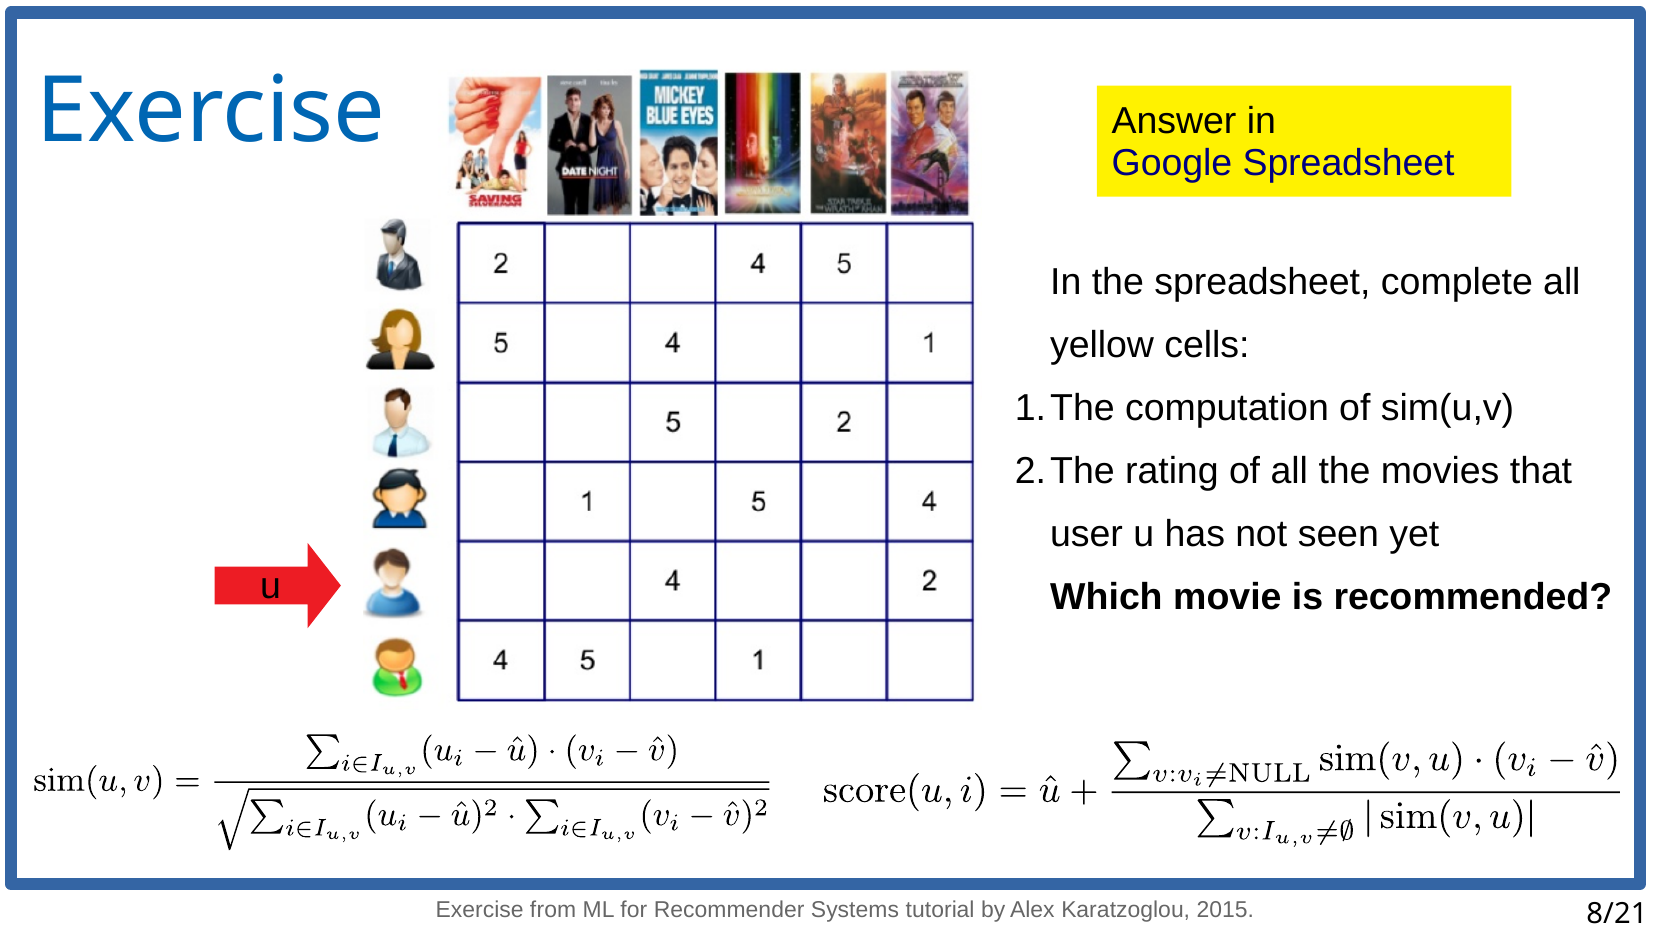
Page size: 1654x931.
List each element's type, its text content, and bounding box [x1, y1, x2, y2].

text_box In the spreadsheet, complete all yellow cells: The computation of sim(u,v) The rating of all the movies that user u has not seen yet Which movie is recommended? [999, 232, 1628, 688]
text_box [822, 741, 1621, 847]
text_box [33, 734, 770, 851]
title Exercise [19, 25, 404, 187]
text_box Exercise from ML for Recommender Systems tutorial by Alex Karatzoglou, 2015. [113, 890, 1577, 930]
text_box Answer in Google Spreadsheet [1096, 85, 1512, 197]
text_box u [214, 542, 341, 629]
picture [363, 62, 982, 710]
